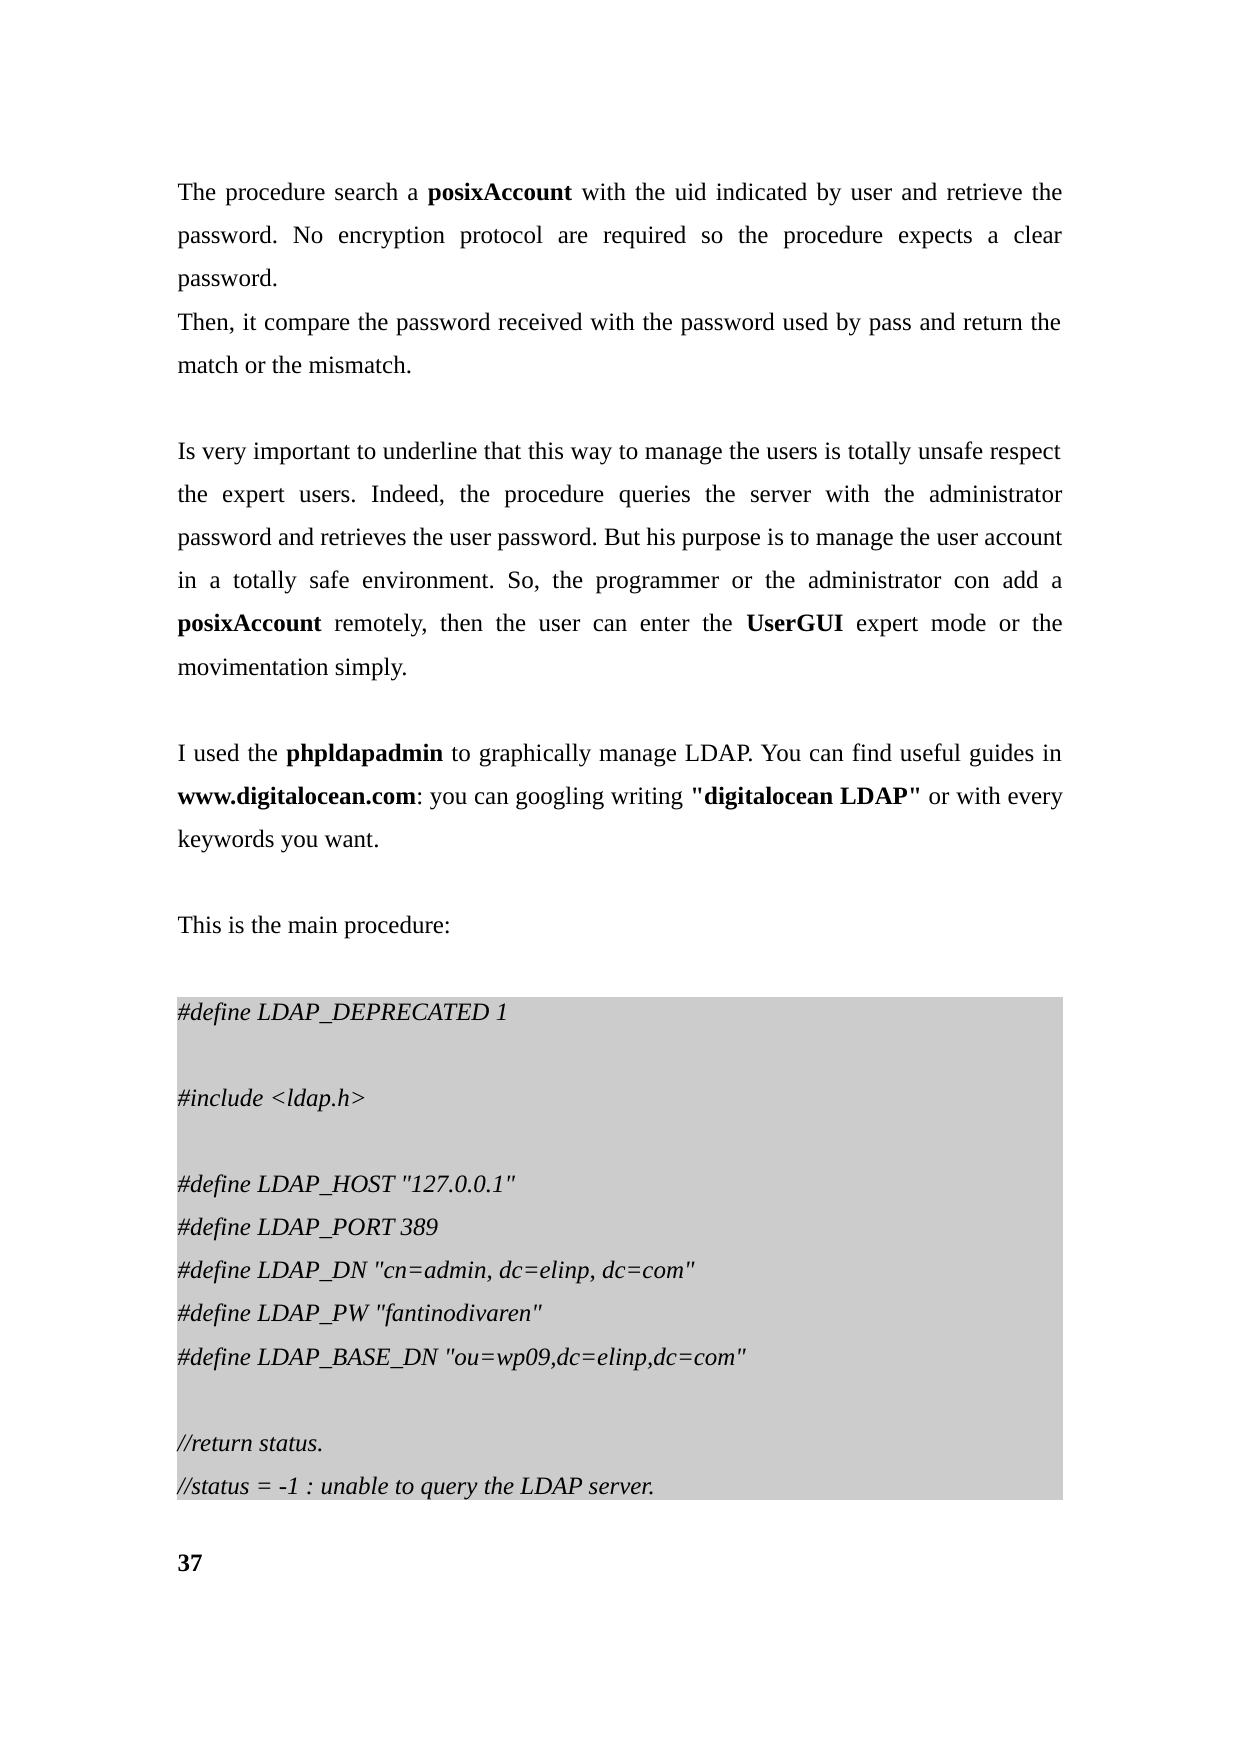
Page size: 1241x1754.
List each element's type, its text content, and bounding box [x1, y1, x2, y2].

text The procedure search a posixAccount with the uid indicated by user and retrieve the password. No encryption protocol are required so the procedure expects a clear password. [177, 177, 1063, 292]
text This is the main procedure: [177, 910, 1063, 939]
text //return status. [177, 1428, 1063, 1457]
text #define LDAP_DN "cn=admin, dc=elinp, dc=com" [177, 1255, 1063, 1284]
text #define LDAP_PORT 389 [177, 1212, 1063, 1241]
text #define LDAP_BASE_DN "ou=wp09,dc=elinp,dc=com" [177, 1342, 1063, 1370]
text I used the phpldapadmin to graphically manage LDAP. You can find useful guides in www.digitalocean.com: you can googling writing "digitalocean LDAP" or with every keywords you want. [177, 738, 1063, 853]
text #include <ldap.h> [177, 1083, 1063, 1112]
text //status = -1 : unable to query the LDAP server. [177, 1471, 1063, 1500]
text #define LDAP_PW "fantinodivaren" [177, 1298, 1063, 1327]
text #define LDAP_DEPRECATED 1 [177, 997, 1063, 1025]
text Then, it compare the password received with the password used by pass and return the match or the mismatch. [177, 307, 1063, 378]
text #define LDAP_HOST "127.0.0.1" [177, 1169, 1063, 1198]
text Is very important to underline that this way to manage the users is totally unsafe respect the expert users. Indeed, the procedure queries the server with the administrator password and retrieves the user password. But his purpose is to manage the user account in a totally safe environment. So, the programmer or the administrator con add a posixAccount remotely, then the user can enter the UserGUI expert mode or the movimentation simply. [177, 436, 1063, 680]
